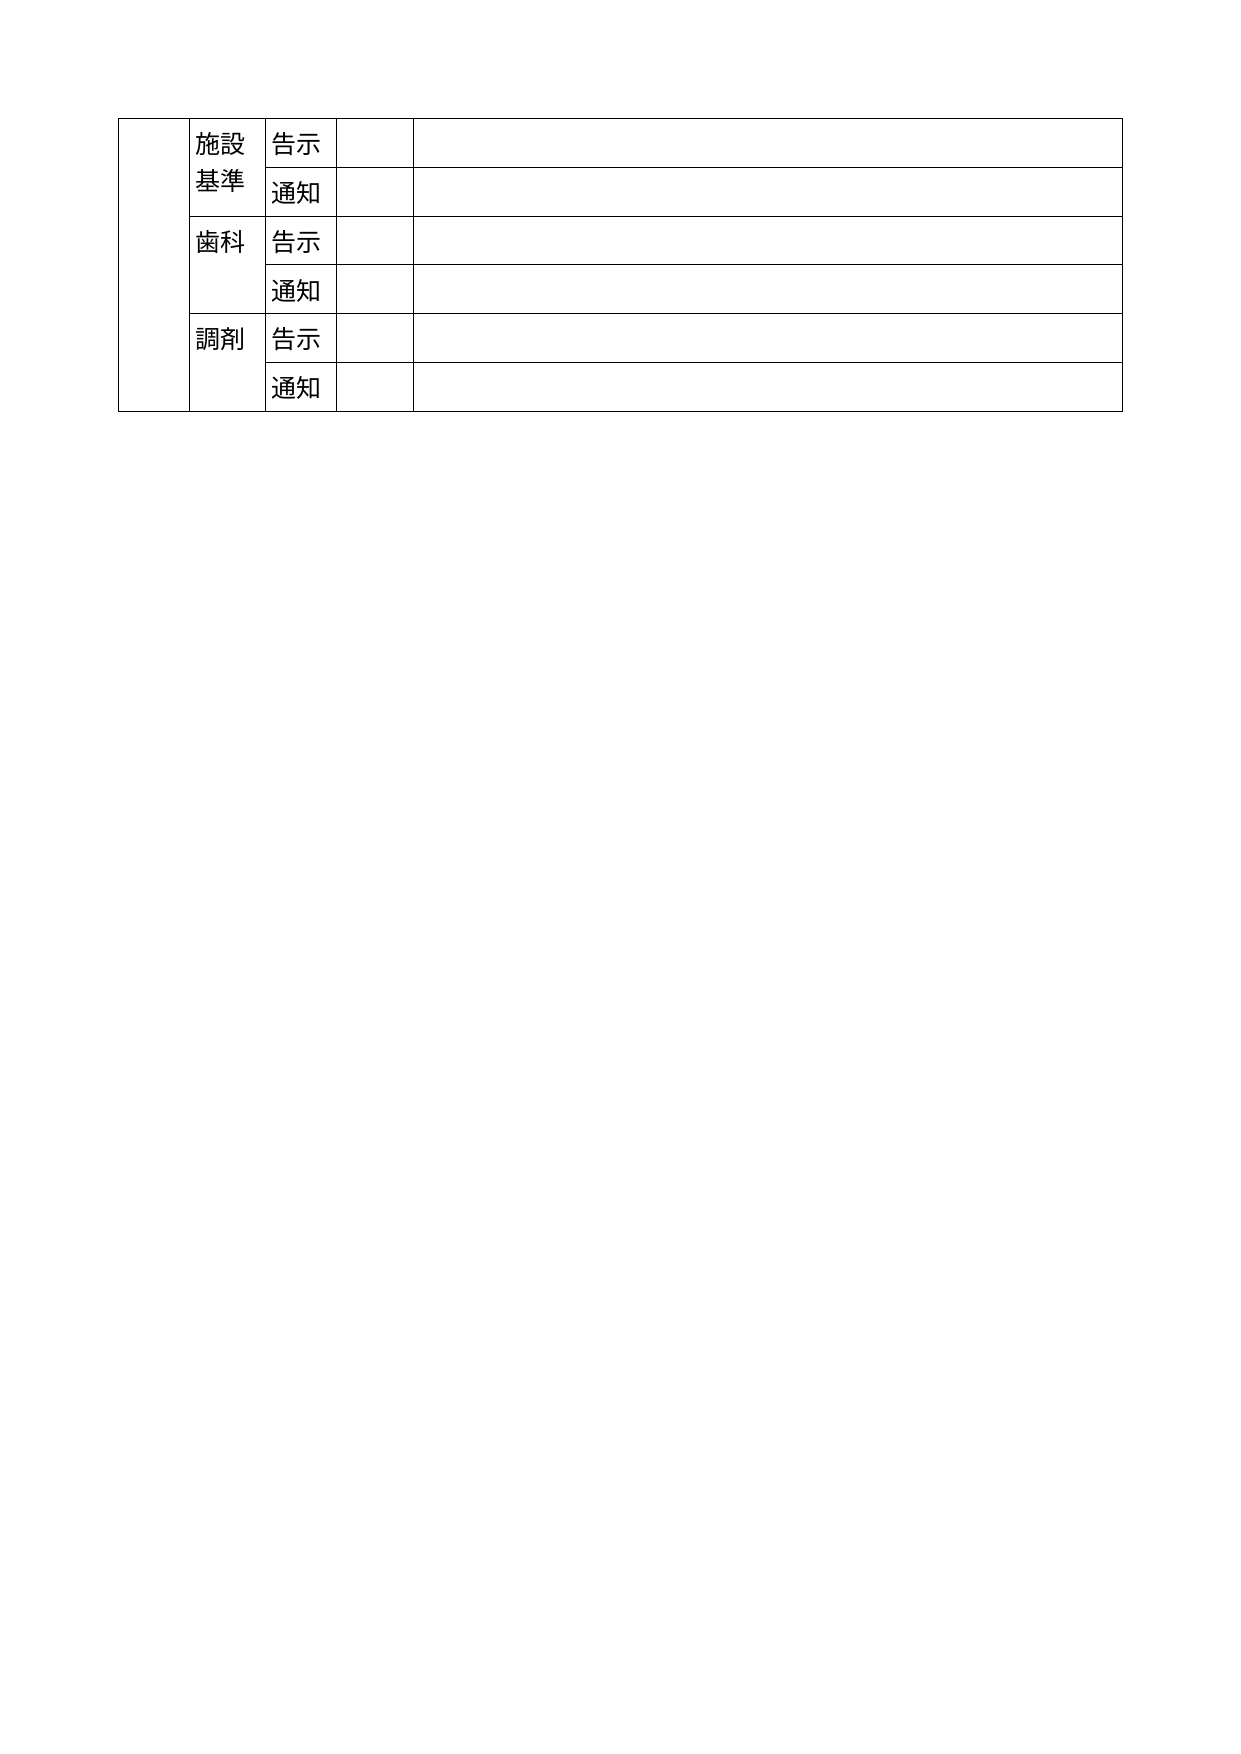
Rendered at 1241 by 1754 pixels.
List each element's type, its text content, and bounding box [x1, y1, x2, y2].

table_cell 通知 [266, 363, 336, 411]
table_cell 告示 [266, 217, 336, 264]
table_cell [414, 265, 1122, 313]
table_cell 歯科 [190, 217, 265, 313]
table_cell [337, 119, 413, 167]
table_cell [337, 217, 413, 264]
table_cell 調剤 [190, 314, 265, 411]
table_cell 施設基準 [190, 119, 265, 216]
table_cell [337, 168, 413, 216]
table_cell 告示 [266, 314, 336, 362]
table_cell [337, 314, 413, 362]
table_cell [414, 217, 1122, 264]
table_cell [414, 168, 1122, 216]
table_cell [414, 314, 1122, 362]
table_cell 告示 [266, 119, 336, 167]
table_cell [337, 265, 413, 313]
table_cell [414, 119, 1122, 167]
table_cell 通知 [266, 265, 336, 313]
table_cell [414, 363, 1122, 411]
table_cell [337, 363, 413, 411]
table_cell 通知 [266, 168, 336, 216]
